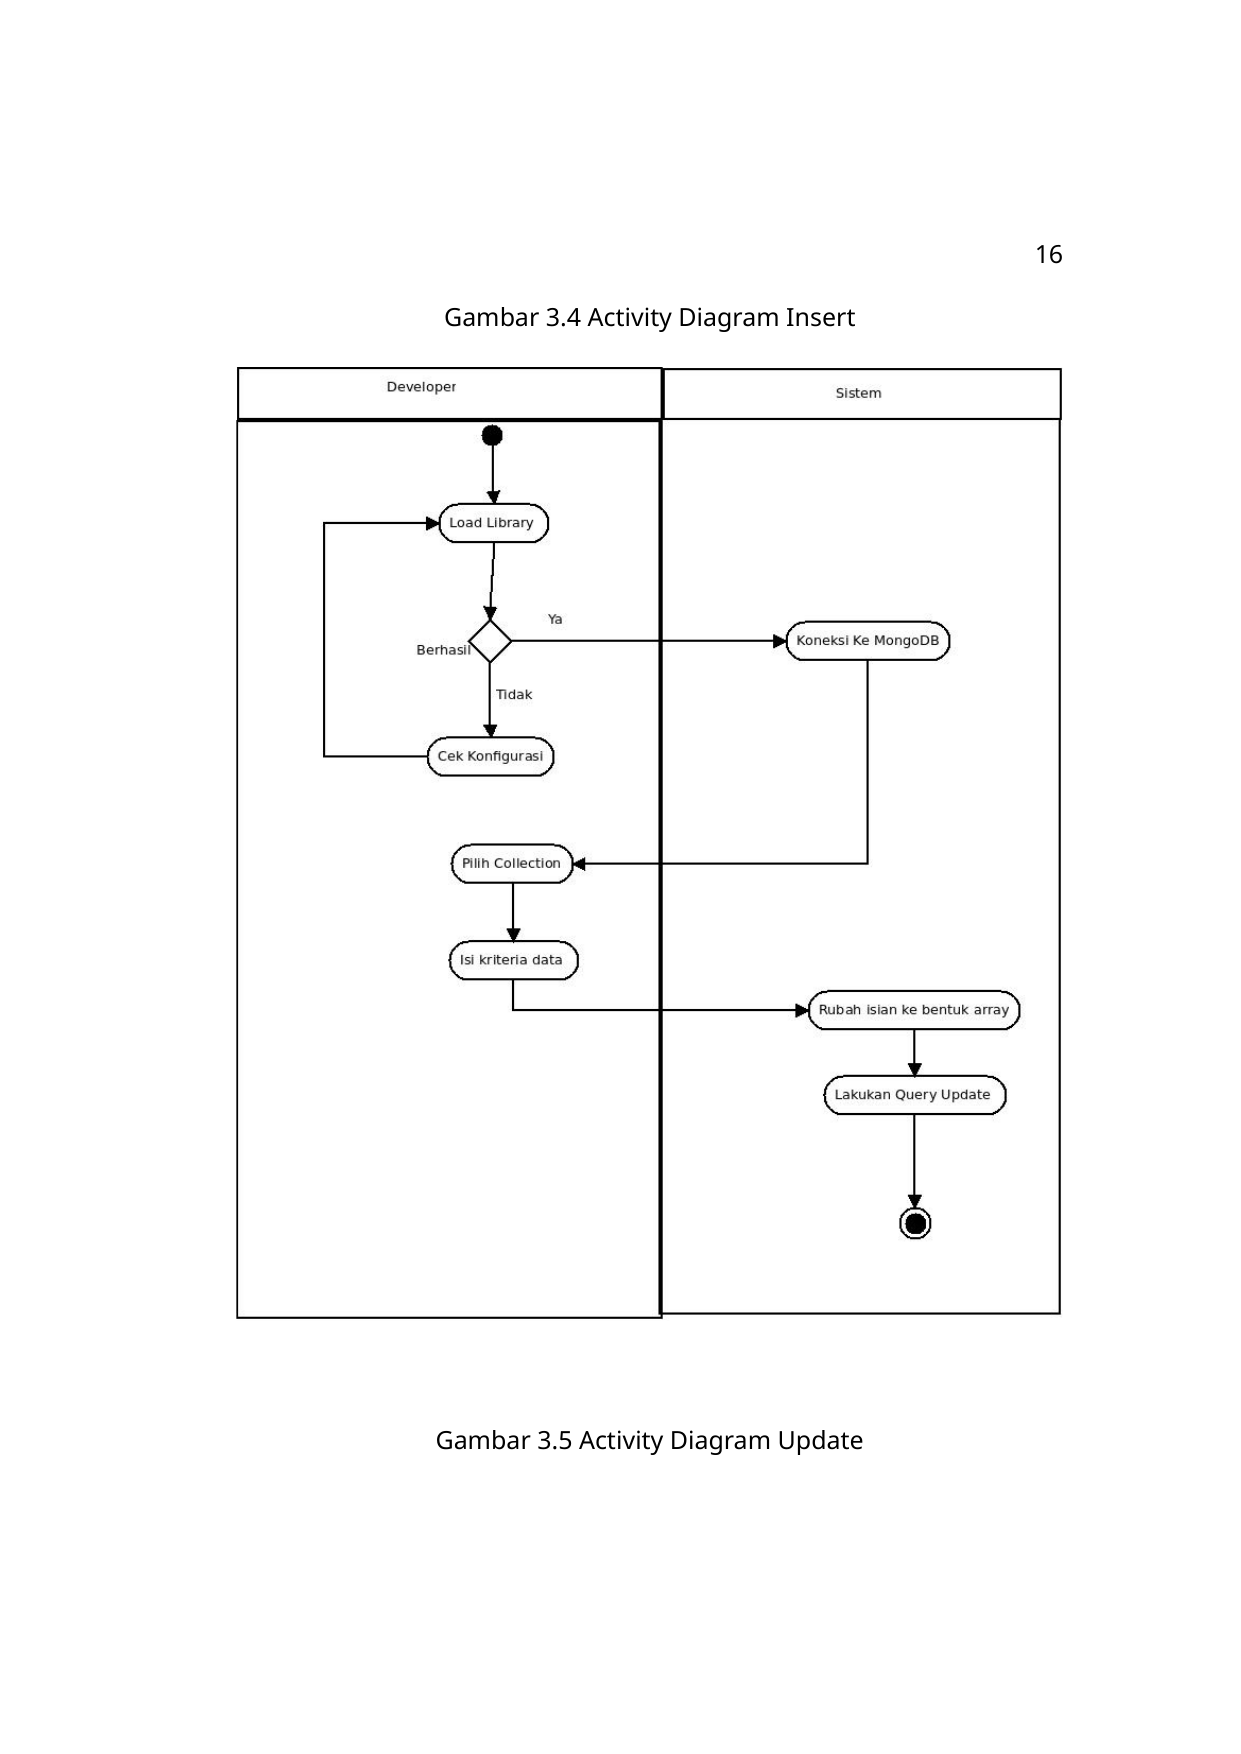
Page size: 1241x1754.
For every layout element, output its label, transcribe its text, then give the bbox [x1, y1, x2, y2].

picture [236, 367, 1063, 1321]
text Gambar 3.5 Activity Diagram Update [236, 1423, 1063, 1457]
text Gambar 3.4 Activity Diagram Insert [236, 300, 1063, 334]
